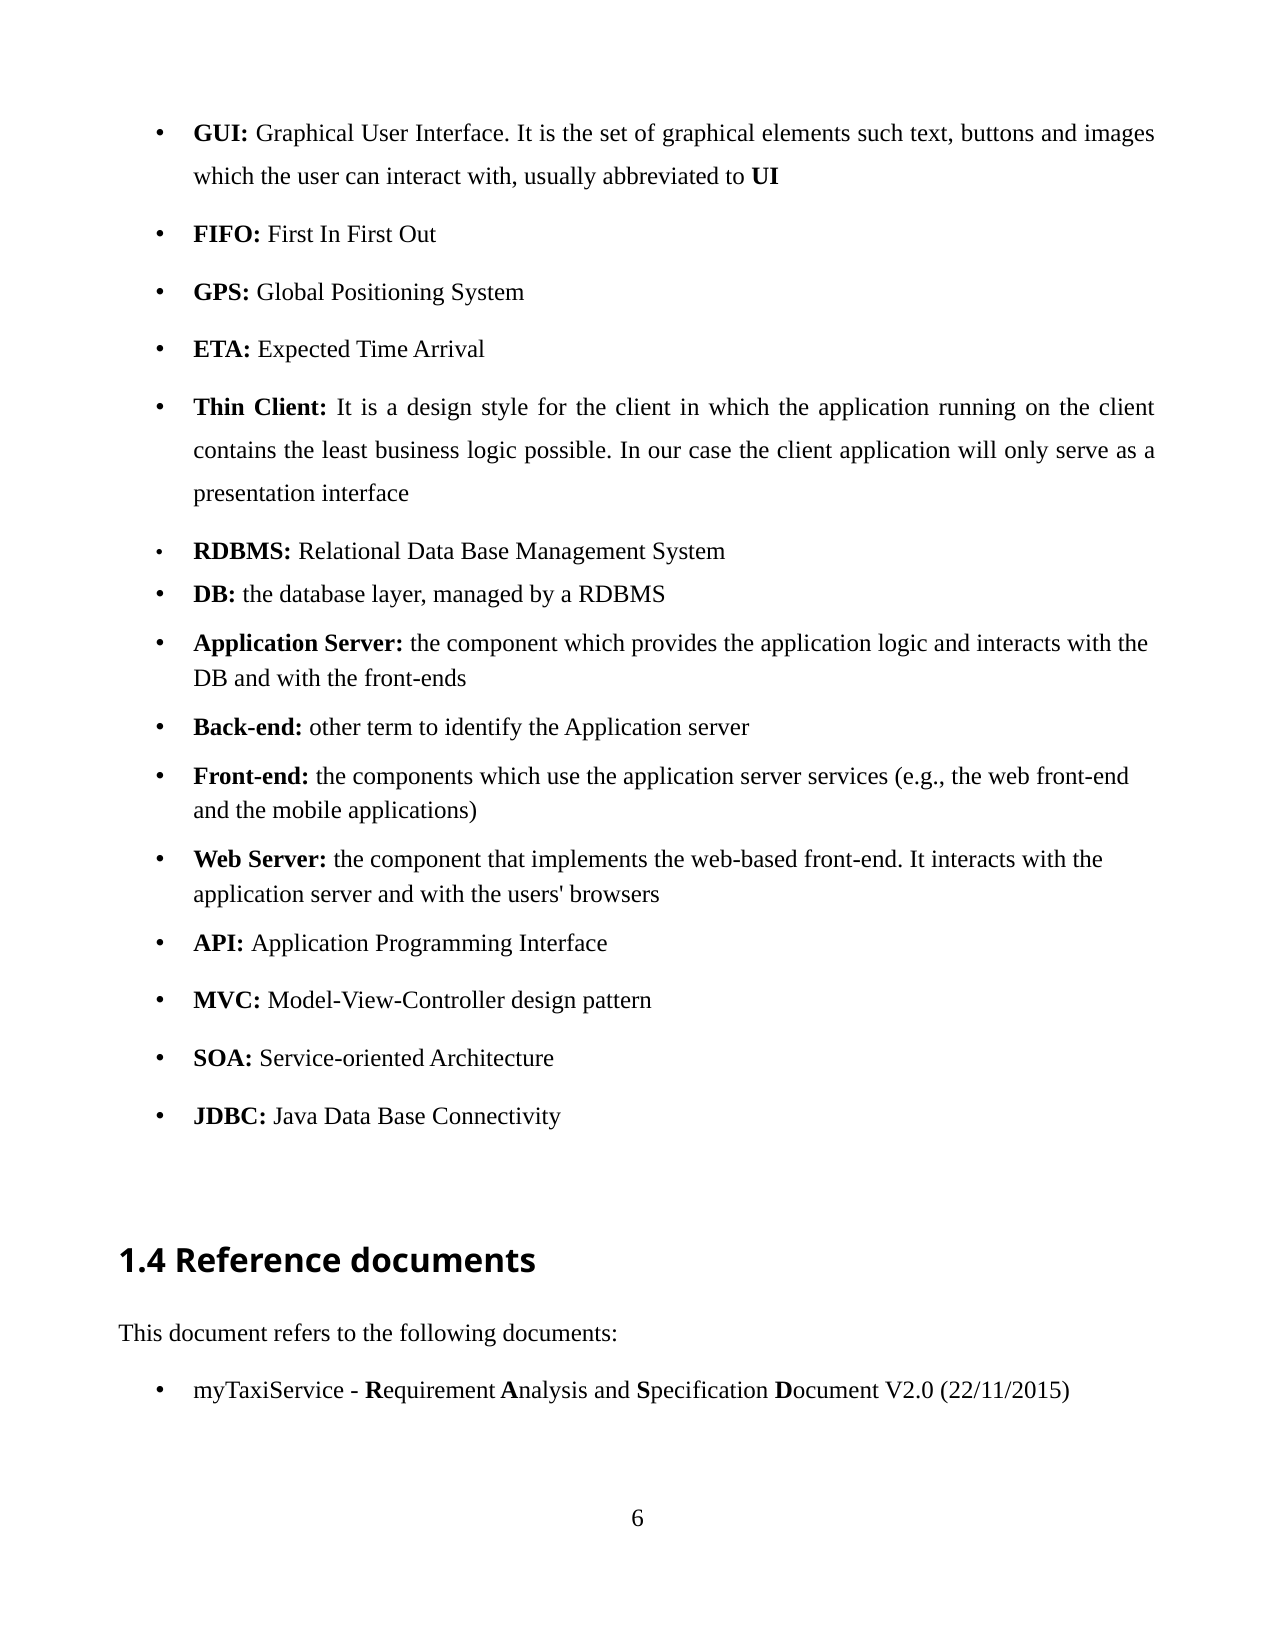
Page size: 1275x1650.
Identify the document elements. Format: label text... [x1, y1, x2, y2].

list Application Server: the component which provides the application logic and interacts with the DB and with the front-ends [156, 628, 1157, 691]
list FIFO: First In First Out [156, 219, 1157, 248]
list GUI: Graphical User Interface. It is the set of graphical elements such text, buttons and images which the user can interact with, usually abbreviated to UI [156, 118, 1157, 190]
text This document refers to the following documents: [118, 1318, 1157, 1347]
list JDBC: Java Data Base Connectivity [156, 1101, 1157, 1130]
list ETA: Expected Time Arrival [156, 334, 1157, 363]
list Back-end: other term to identify the Application server [156, 712, 1157, 741]
list SOA: Service-oriented Architecture [156, 1043, 1157, 1072]
list GPS: Global Positioning System [156, 277, 1157, 305]
list MVC: Model-View-Controller design pattern [156, 986, 1157, 1014]
list RDBMS: Relational Data Base Management System [156, 536, 1157, 565]
list DB: the database layer, managed by a RDBMS [156, 579, 1157, 608]
subtitle 1.4 Reference documents [118, 1237, 1157, 1283]
list myTaxiService - Requirement Analysis and Specification Document V2.0 (22/11/2015) [156, 1376, 1157, 1404]
list Thin Client: It is a design style for the client in which the application running on the client contains the least business logic possible. In our case the client application will only serve as a presentation interface [156, 392, 1157, 507]
list API: Application Programming Interface [156, 928, 1157, 957]
list Web Server: the component that implements the web-based front-end. It interacts with the application server and with the users' browsers [156, 844, 1157, 908]
list Front-end: the components which use the application server services (e.g., the web front-end and the mobile applications) [156, 761, 1157, 824]
